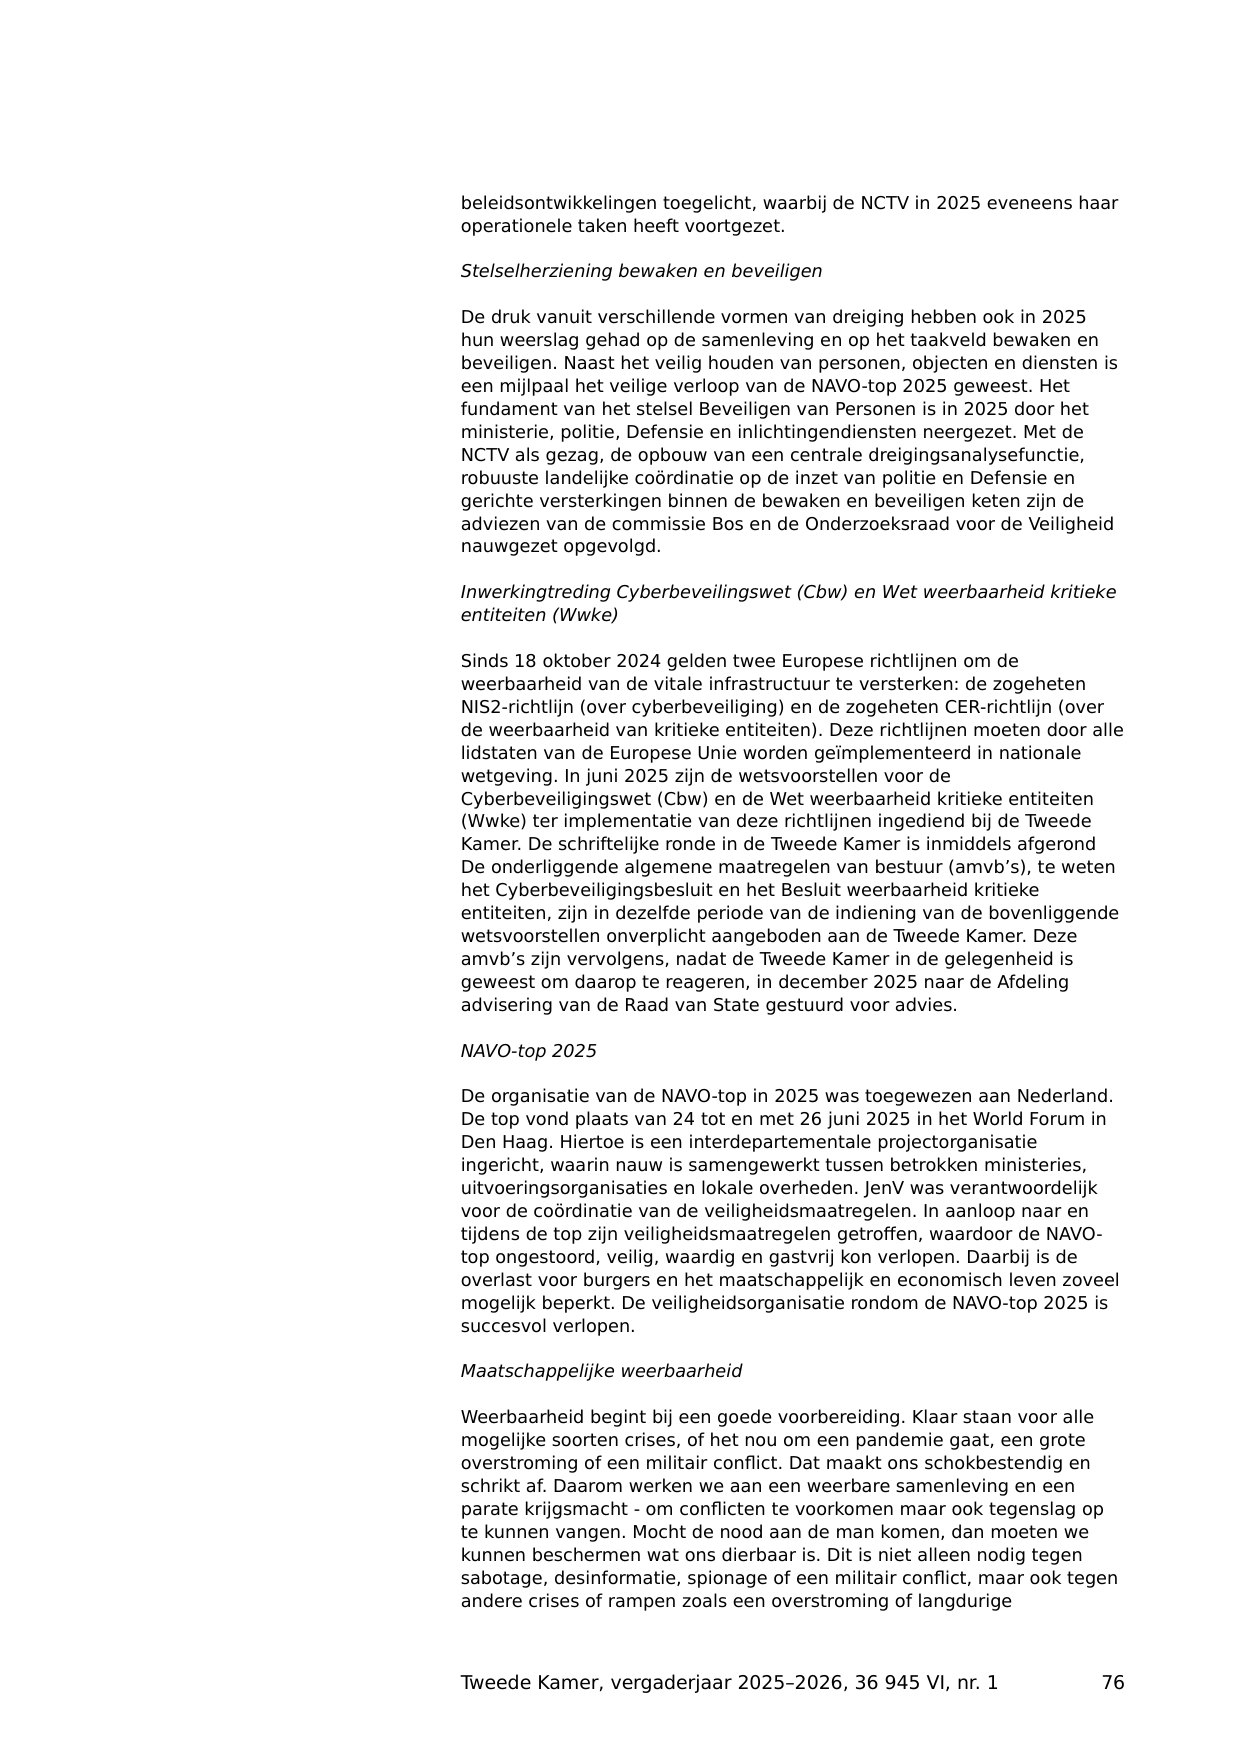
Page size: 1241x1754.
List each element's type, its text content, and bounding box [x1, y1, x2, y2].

text De organisatie van de NAVO-top in 2025 was toegewezen aan Nederland. De top vond plaats van 24 tot en met 26 juni 2025 in het World Forum in Den Haag. Hiertoe is een interdepartementale projectorganisatie ingericht, waarin nauw is samengewerkt tussen betrokken ministeries, uitvoeringsorganisaties en lokale overheden. JenV was verantwoordelijk voor de coördinatie van de veiligheidsmaatregelen. In aanloop naar en tijdens de top zijn veiligheidsmaatregelen getroffen, waardoor de NAVO-top ongestoord, veilig, waardig en gastvrij kon verlopen. Daarbij is de overlast voor burgers en het maatschappelijk en economisch leven zoveel mogelijk beperkt. De veiligheidsorganisatie rondom de NAVO-top 2025 is succesvol verlopen. [461, 1084, 1125, 1337]
text beleidsontwikkelingen toegelicht, waarbij de NCTV in 2025 eveneens haar operationele taken heeft voortgezet. [461, 191, 1125, 237]
text Stelselherziening bewaken en beveiligen [461, 259, 1125, 282]
text Maatschappelĳke weerbaarheid [461, 1359, 1125, 1382]
text Inwerkingtreding Cyberbeveilingswet (Cbw) en Wet weerbaarheid kritieke entiteiten (Wwke) [461, 580, 1125, 626]
text NAVO-top 2025 [461, 1039, 1125, 1062]
text Sinds 18 oktober 2024 gelden twee Europese richtlĳnen om de weerbaarheid van de vitale infrastructuur te versterken: de zogeheten NIS2-richtlijn (over cyberbeveiliging) en de zogeheten CER-richtlijn (over de weerbaarheid van kritieke entiteiten). Deze richtlijnen moeten door alle lidstaten van de Europese Unie worden geïmplementeerd in nationale wetgeving. In juni 2025 zijn de wetsvoorstellen voor de Cyberbeveiligingswet (Cbw) en de Wet weerbaarheid kritieke entiteiten (Wwke) ter implementatie van deze richtlijnen ingediend bij de Tweede Kamer. De schriftelijke ronde in de Tweede Kamer is inmiddels afgerond De onderliggende algemene maatregelen van bestuur (amvb’s), te weten het Cyberbeveiligingsbesluit en het Besluit weerbaarheid kritieke entiteiten, zijn in dezelfde periode van de indiening van de bovenliggende wetsvoorstellen onverplicht aangeboden aan de Tweede Kamer. Deze amvb’s zijn vervolgens, nadat de Tweede Kamer in de gelegenheid is geweest om daarop te reageren, in december 2025 naar de Afdeling advisering van de Raad van State gestuurd voor advies. [461, 649, 1125, 1016]
text Weerbaarheid begint bij een goede voorbereiding. Klaar staan voor alle mogelijke soorten crises, of het nou om een pandemie gaat, een grote overstroming of een militair conflict. Dat maakt ons schokbestendig en schrikt af. Daarom werken we aan een weerbare samenleving en een parate krijgsmacht - om conflicten te voorkomen maar ook tegenslag op te kunnen vangen. Mocht de nood aan de man komen, dan moeten we kunnen beschermen wat ons dierbaar is. Dit is niet alleen nodig tegen sabotage, desinformatie, spionage of een militair conflict, maar ook tegen andere crises of rampen zoals een overstroming of langdurige [461, 1405, 1125, 1612]
text De druk vanuit verschillende vormen van dreiging hebben ook in 2025 hun weerslag gehad op de samenleving en op het taakveld bewaken en beveiligen. Naast het veilig houden van personen, objecten en diensten is een mijlpaal het veilige verloop van de NAVO-top 2025 geweest. Het fundament van het stelsel Beveiligen van Personen is in 2025 door het ministerie, politie, Defensie en inlichtingendiensten neergezet. Met de NCTV als gezag, de opbouw van een centrale dreigingsanalysefunctie, robuuste landelijke coördinatie op de inzet van politie en Defensie en gerichte versterkingen binnen de bewaken en beveiligen keten zijn de adviezen van de commissie Bos en de Onderzoeksraad voor de Veiligheid nauwgezet opgevolgd. [461, 305, 1125, 557]
